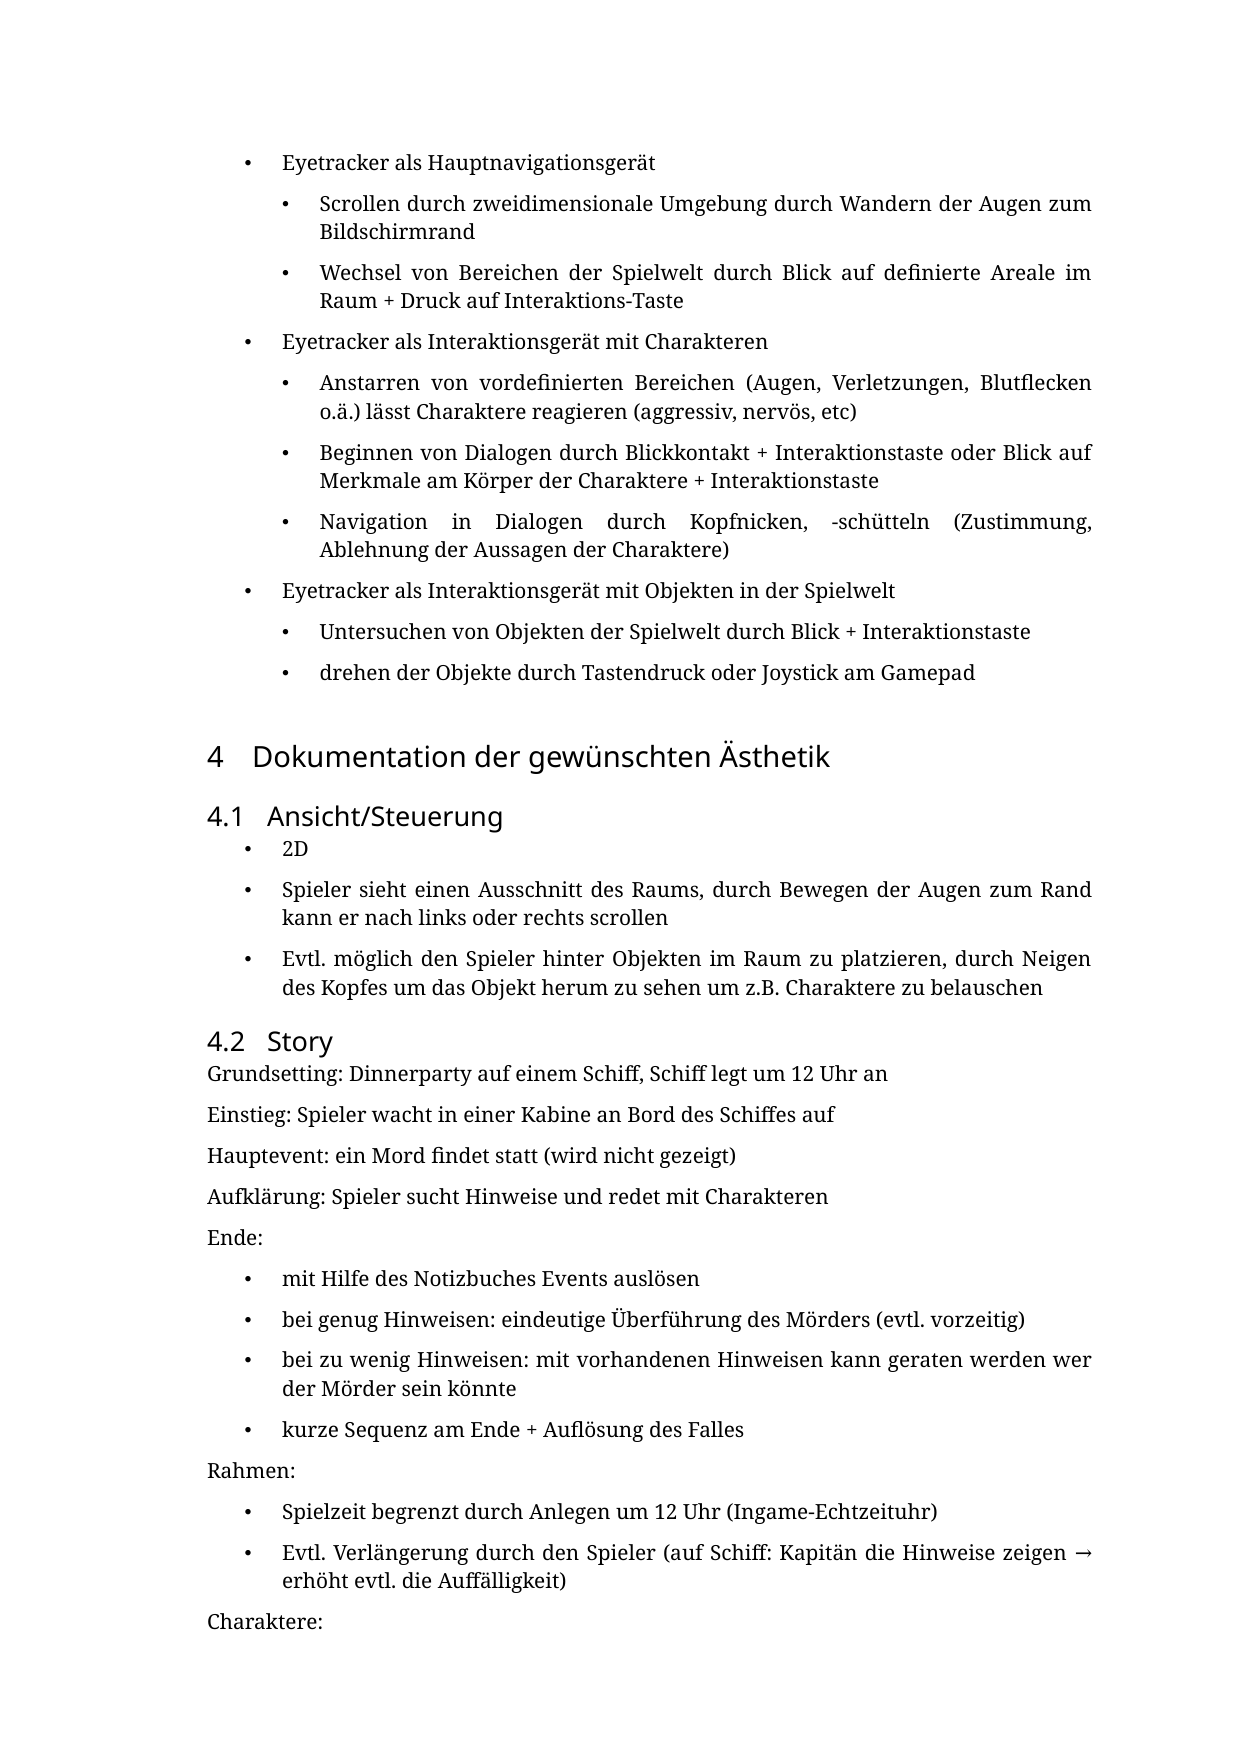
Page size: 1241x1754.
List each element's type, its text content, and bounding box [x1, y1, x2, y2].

subtitle Ansicht/Steuerung [207, 797, 1092, 834]
list Wechsel von Bereichen der Spielwelt durch Blick auf definierte Areale im Raum + Druck auf Interaktions-Taste [282, 258, 1092, 315]
list drehen der Objekte durch Tastendruck oder Joystick am Gamepad [282, 658, 1092, 687]
text Hauptevent: ein Mord findet statt (wird nicht gezeigt) [207, 1141, 1092, 1169]
subtitle Story [207, 1022, 1092, 1059]
text Grundsetting: Dinnerparty auf einem Schiff, Schiff legt um 12 Uhr an [207, 1059, 1092, 1087]
list Eyetracker als Hauptnavigationsgerät [244, 148, 1092, 176]
list Navigation in Dialogen durch Kopfnicken, -schütteln (Zustimmung, Ablehnung der Aussagen der Charaktere) [282, 507, 1092, 564]
list kurze Sequenz am Ende + Auflösung des Falles [244, 1415, 1092, 1443]
list Spielzeit begrenzt durch Anlegen um 12 Uhr (Ingame-Echtzeituhr) [244, 1497, 1092, 1525]
list bei genug Hinweisen: eindeutige Überführung des Mörders (evtl. vorzeitig) [244, 1305, 1092, 1333]
text Rahmen: [207, 1456, 1092, 1484]
list Evtl. möglich den Spieler hinter Objekten im Raum zu platzieren, durch Neigen des Kopfes um das Objekt herum zu sehen um z.B. Charaktere zu belauschen [244, 944, 1092, 1001]
list Eyetracker als Interaktionsgerät mit Charakteren [244, 327, 1092, 356]
list Spieler sieht einen Ausschnitt des Raums, durch Bewegen der Augen zum Rand kann er nach links oder rechts scrollen [244, 875, 1092, 932]
list Scrollen durch zweidimensionale Umgebung durch Wandern der Augen zum Bildschirmrand [282, 189, 1092, 246]
list Anstarren von vordefinierten Bereichen (Augen, Verletzungen, Blutflecken o.ä.) lässt Charaktere reagieren (aggressiv, nervös, etc) [282, 368, 1092, 425]
text Ende: [207, 1223, 1092, 1251]
list Beginnen von Dialogen durch Blickkontakt + Interaktionstaste oder Blick auf Merkmale am Körper der Charaktere + Interaktionstaste [282, 438, 1092, 494]
list Eyetracker als Interaktionsgerät mit Objekten in der Spielwelt [244, 576, 1092, 605]
list 2D [244, 834, 1092, 863]
text Aufklärung: Spieler sucht Hinweise und redet mit Charakteren [207, 1182, 1092, 1210]
subtitle Dokumentation der gewünschten Ästhetik [207, 737, 1092, 776]
text Einstieg: Spieler wacht in einer Kabine an Bord des Schiffes auf [207, 1100, 1092, 1128]
list mit Hilfe des Notizbuches Events auslösen [244, 1264, 1092, 1292]
list Evtl. Verlängerung durch den Spieler (auf Schiff: Kapitän die Hinweise zeigen → erhöht evtl. die Auffälligkeit) [244, 1538, 1092, 1595]
list bei zu wenig Hinweisen: mit vorhandenen Hinweisen kann geraten werden wer der Mörder sein könnte [244, 1346, 1092, 1402]
list Untersuchen von Objekten der Spielwelt durch Blick + Interaktionstaste [282, 617, 1092, 646]
text Charaktere: [207, 1607, 1092, 1636]
